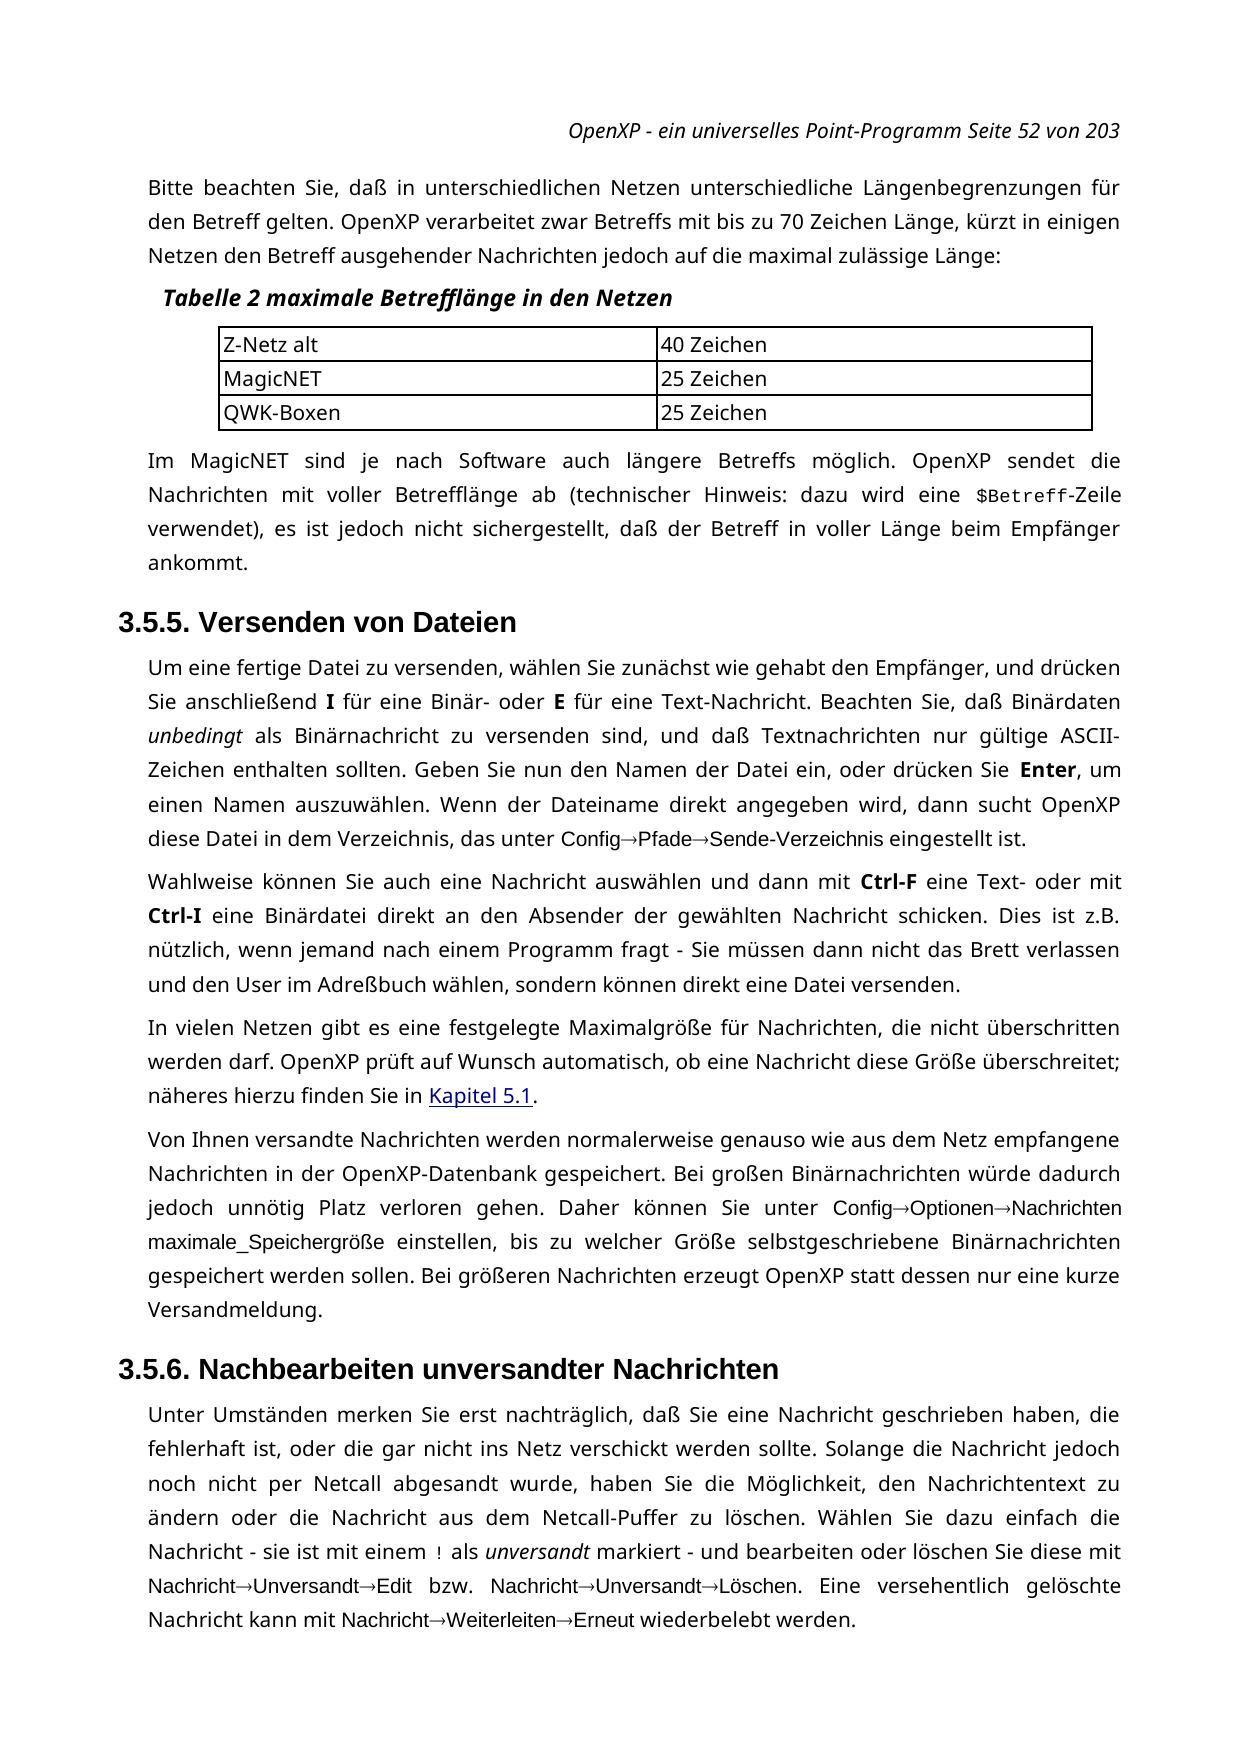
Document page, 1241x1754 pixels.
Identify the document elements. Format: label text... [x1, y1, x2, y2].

text Im MagicNET sind je nach Software auch längere Betreffs möglich. OpenXP sendet die Nachrichten mit voller Betrefflänge ab (technischer Hinweis: dazu wird eine $Betreff-Zeile verwendet), es ist jedoch nicht sichergestellt, daß der Betreff in voller Länge beim Empfänger ankommt. [148, 446, 1122, 577]
table_cell MagicNET [220, 362, 656, 394]
text Unter Umständen merken Sie erst nachträglich, daß Sie eine Nachricht geschrieben haben, die fehlerhaft ist, oder die gar nicht ins Netz verschickt werden sollte. Solange die Nachricht jedoch noch nicht per Netcall abgesandt wurde, haben Sie die Möglichkeit, den Nachrichtentext zu ändern oder die Nachricht aus dem Netcall-Puffer zu löschen. Wählen Sie dazu einfach die Nachricht - sie ist mit einem ! als unversandt markiert - und bearbeiten oder löschen Sie diese mit Nachricht®Unversandt®Edit bzw. Nachricht®Unversandt®Löschen. Eine versehentlich gelöschte Nachricht kann mit Nachricht®Weiterleiten®Erneut wiederbelebt werden. [148, 1400, 1122, 1634]
table_header Z-Netz alt [220, 328, 656, 360]
table_cell QWK-Boxen [220, 396, 656, 429]
text In vielen Netzen gibt es eine festgelegte Maximalgröße für Nachrichten, die nicht überschritten werden darf. OpenXP prüft auf Wunsch automatisch, ob eine Nachricht diese Größe überschreitet; näheres hierzu finden Sie in Kapitel 5.1. [148, 1013, 1122, 1110]
table_cell 25 Zeichen [658, 362, 1091, 394]
text Wahlweise können Sie auch eine Nachricht auswählen und dann mit Ctrl-F eine Text- oder mit Ctrl-I eine Binärdatei direkt an den Absender der gewählten Nachricht schicken. Dies ist z.B. nützlich, wenn jemand nach einem Programm fragt - Sie müssen dann nicht das Brett verlassen und den User im Adreßbuch wählen, sondern können direkt eine Datei versenden. [148, 867, 1122, 998]
subtitle 3.5.6. Nachbearbeiten unversandter Nachrichten [118, 1346, 1122, 1385]
text Bitte beachten Sie, daß in unterschiedlichen Netzen unterschiedliche Längenbegrenzungen für den Betreff gelten. OpenXP verarbeitet zwar Betreffs mit bis zu 70 Zeichen Länge, kürzt in einigen Netzen den Betreff ausgehender Nachrichten jedoch auf die maximal zulässige Länge: [148, 173, 1122, 269]
table_header 40 Zeichen [658, 328, 1091, 360]
text Von Ihnen versandte Nachrichten werden normalerweise genauso wie aus dem Netz empfangene Nachrichten in der OpenXP-Datenbank gespeichert. Bei großen Binärnachrichten würde dadurch jedoch unnötig Platz verloren gehen. Daher können Sie unter Config®Optionen®Nachrichten maximale_Speichergröße einstellen, bis zu welcher Größe selbstgeschriebene Binärnachrichten gespeichert werden sollen. Bei größeren Nachrichten erzeugt OpenXP statt dessen nur eine kurze Versandmeldung. [148, 1124, 1122, 1324]
text Tabelle 2 maximale Betrefflänge in den Netzen [162, 282, 1122, 313]
text Um eine fertige Datei zu versenden, wählen Sie zunächst wie gehabt den Empfänger, und drücken Sie anschließend I für eine Binär- oder E für eine Text-Nachricht. Beachten Sie, daß Binärdaten unbedingt als Binärnachricht zu versenden sind, und daß Textnachrichten nur gültige ASCII-Zeichen enthalten sollten. Geben Sie nun den Namen der Datei ein, oder drücken Sie Enter, um einen Namen auszuwählen. Wenn der Dateiname direkt angegeben wird, dann sucht OpenXP diese Datei in dem Verzeichnis, das unter Config®Pfade®Sende-Verzeichnis eingestellt ist. [148, 653, 1122, 852]
table_cell 25 Zeichen [658, 396, 1091, 429]
subtitle 3.5.5. Versenden von Dateien [118, 599, 1122, 638]
